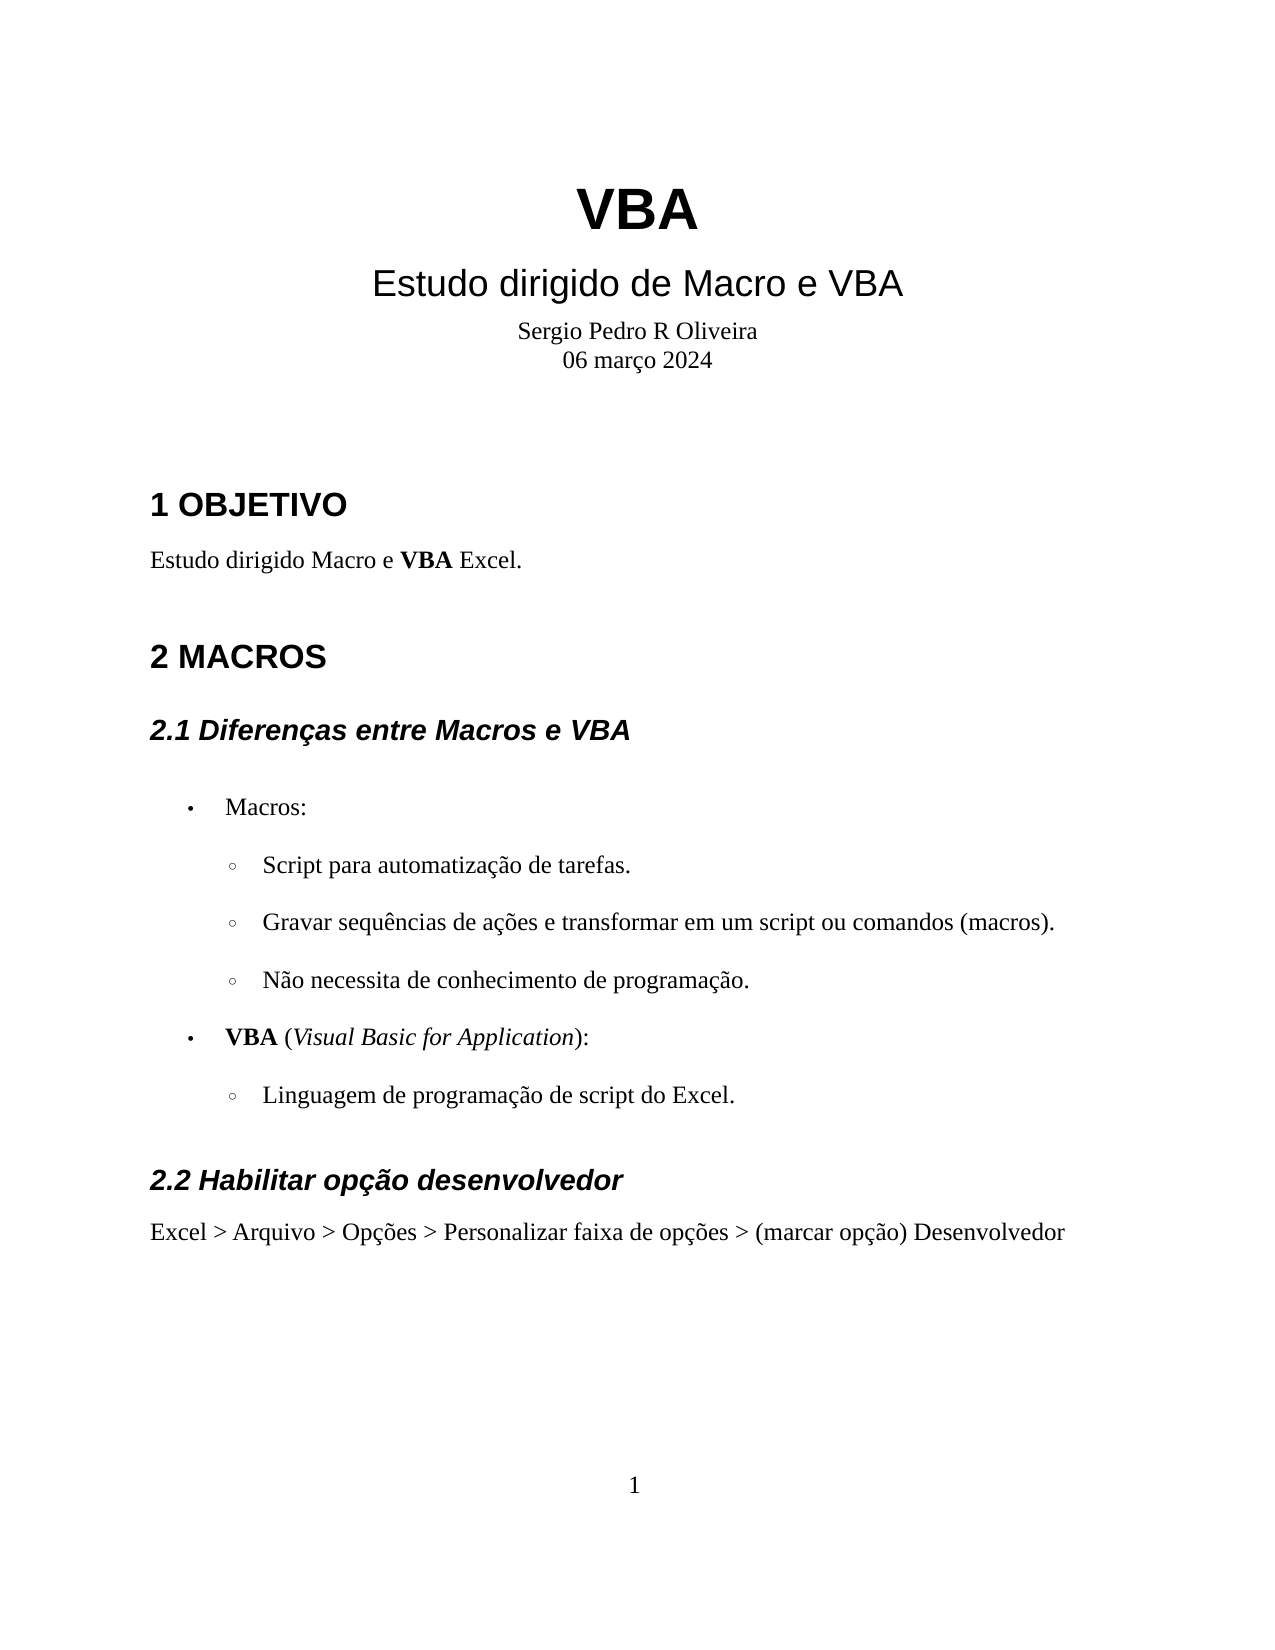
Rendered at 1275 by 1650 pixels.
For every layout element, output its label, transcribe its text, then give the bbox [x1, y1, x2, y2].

text Estudo dirigido Macro e VBA Excel. [150, 545, 1125, 603]
list Não necessita de conhecimento de programação. [225, 965, 1125, 1022]
subtitle 1 OBJETIVO [150, 485, 1125, 524]
list Macros: [187, 792, 1125, 850]
text Excel > Arquivo > Opções > Personalizar faixa de opções > (marcar opção) Desenvolvedor [150, 1217, 1125, 1275]
subtitle Estudo dirigido de Macro e VBA [150, 261, 1125, 304]
subtitle 2 MACROS [150, 637, 1125, 675]
list VBA (Visual Basic for Application): [187, 1022, 1125, 1080]
list Linguagem de programação de script do Excel. [225, 1080, 1125, 1137]
list Script para automatização de tarefas. [225, 850, 1125, 907]
title VBA [150, 175, 1125, 242]
subtitle 2.1 Diferenças entre Macros e VBA [150, 713, 1125, 780]
subtitle 2.2 Habilitar opção desenvolvedor [150, 1162, 1125, 1196]
text 06 março 2024 [150, 345, 1125, 374]
text Sergio Pedro R Oliveira [150, 316, 1125, 345]
list Gravar sequências de ações e transformar em um script ou comandos (macros). [225, 907, 1125, 965]
